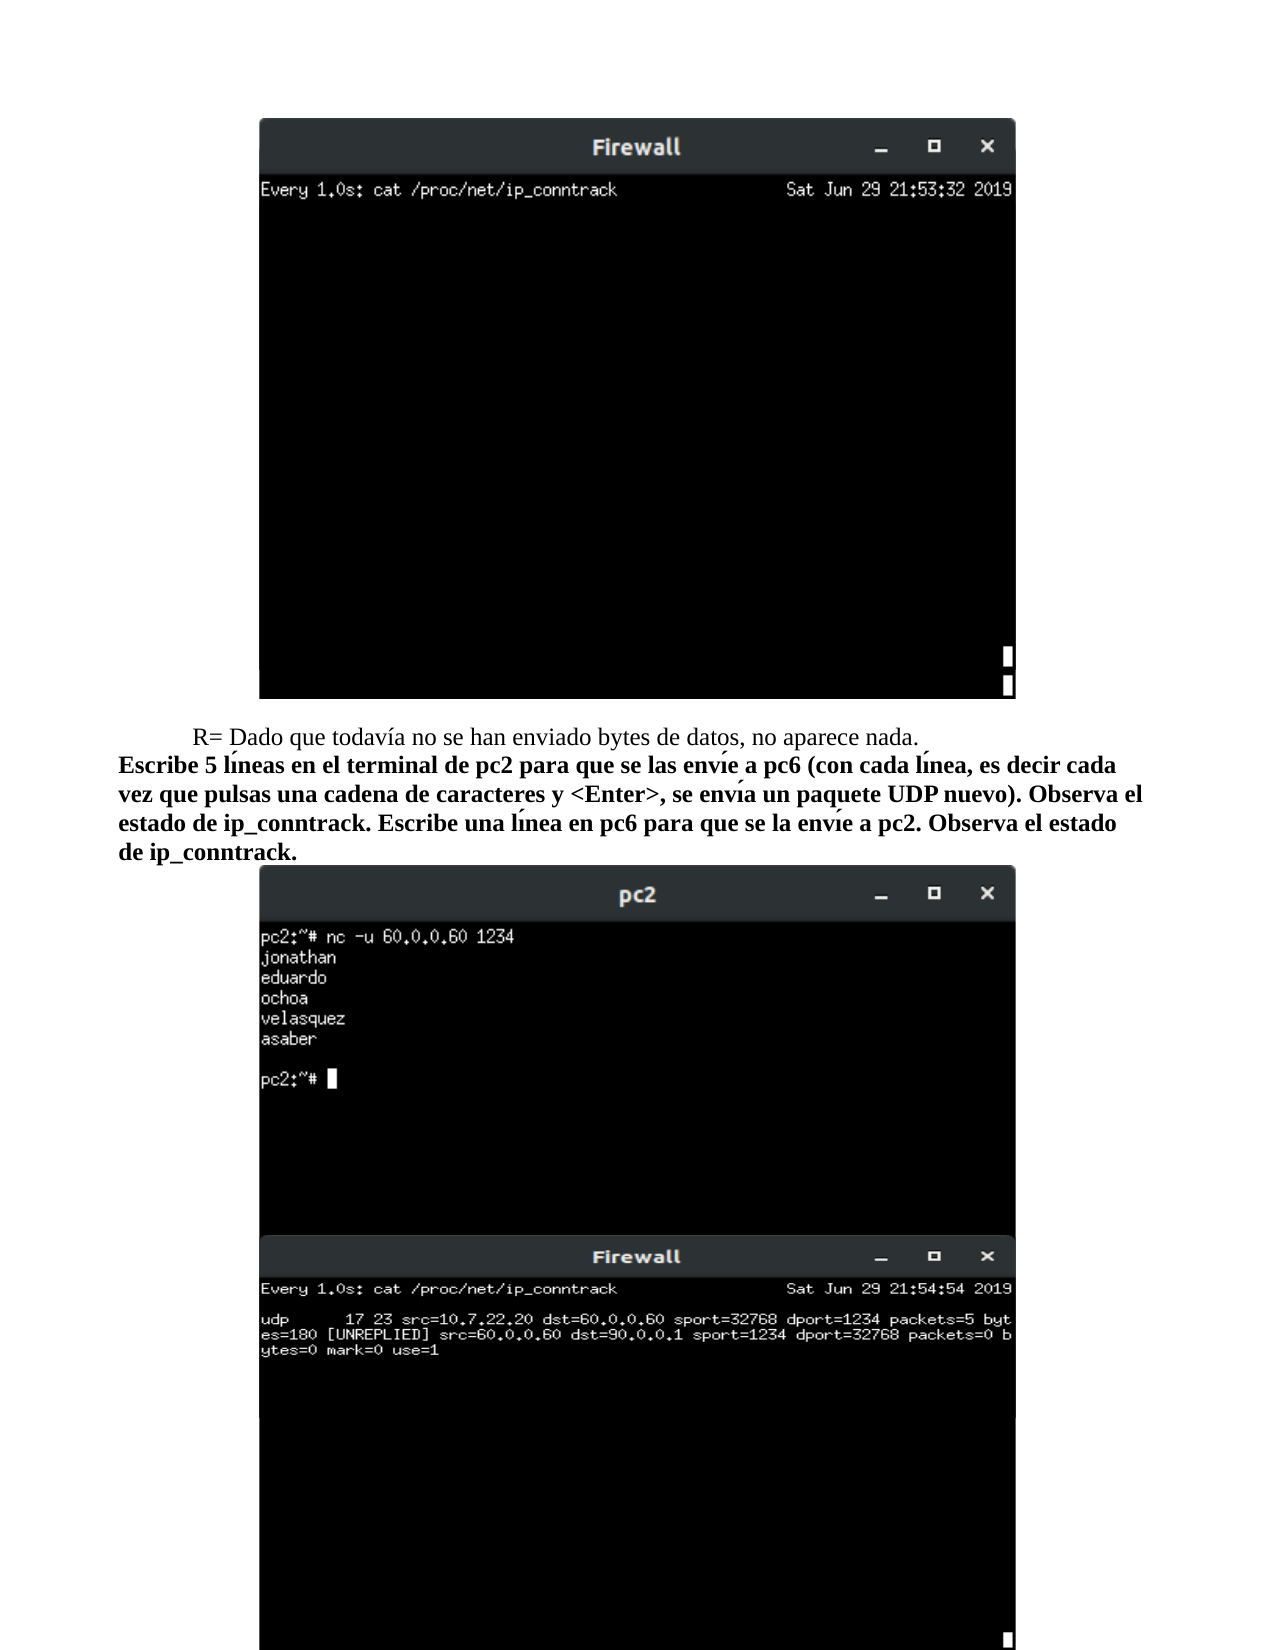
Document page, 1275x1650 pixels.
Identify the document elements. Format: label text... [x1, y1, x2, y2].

text de ip_conntrack. [118, 837, 1157, 866]
text vez que pulsas una cadena de caracteres y <Enter>, se envı́a un paquete UDP nuevo). Observa el [118, 779, 1157, 808]
picture [259, 118, 1016, 699]
picture [259, 865, 1016, 1650]
text R= Dado que todavía no se han enviado bytes de datos, no aparece nada. [118, 722, 1157, 751]
text estado de ip_conntrack. Escribe una lı́nea en pc6 para que se la envı́e a pc2. Observa el estado [118, 808, 1157, 837]
text Escribe 5 lı́neas en el terminal de pc2 para que se las envı́e a pc6 (con cada lı́nea, es decir cada [118, 751, 1157, 779]
